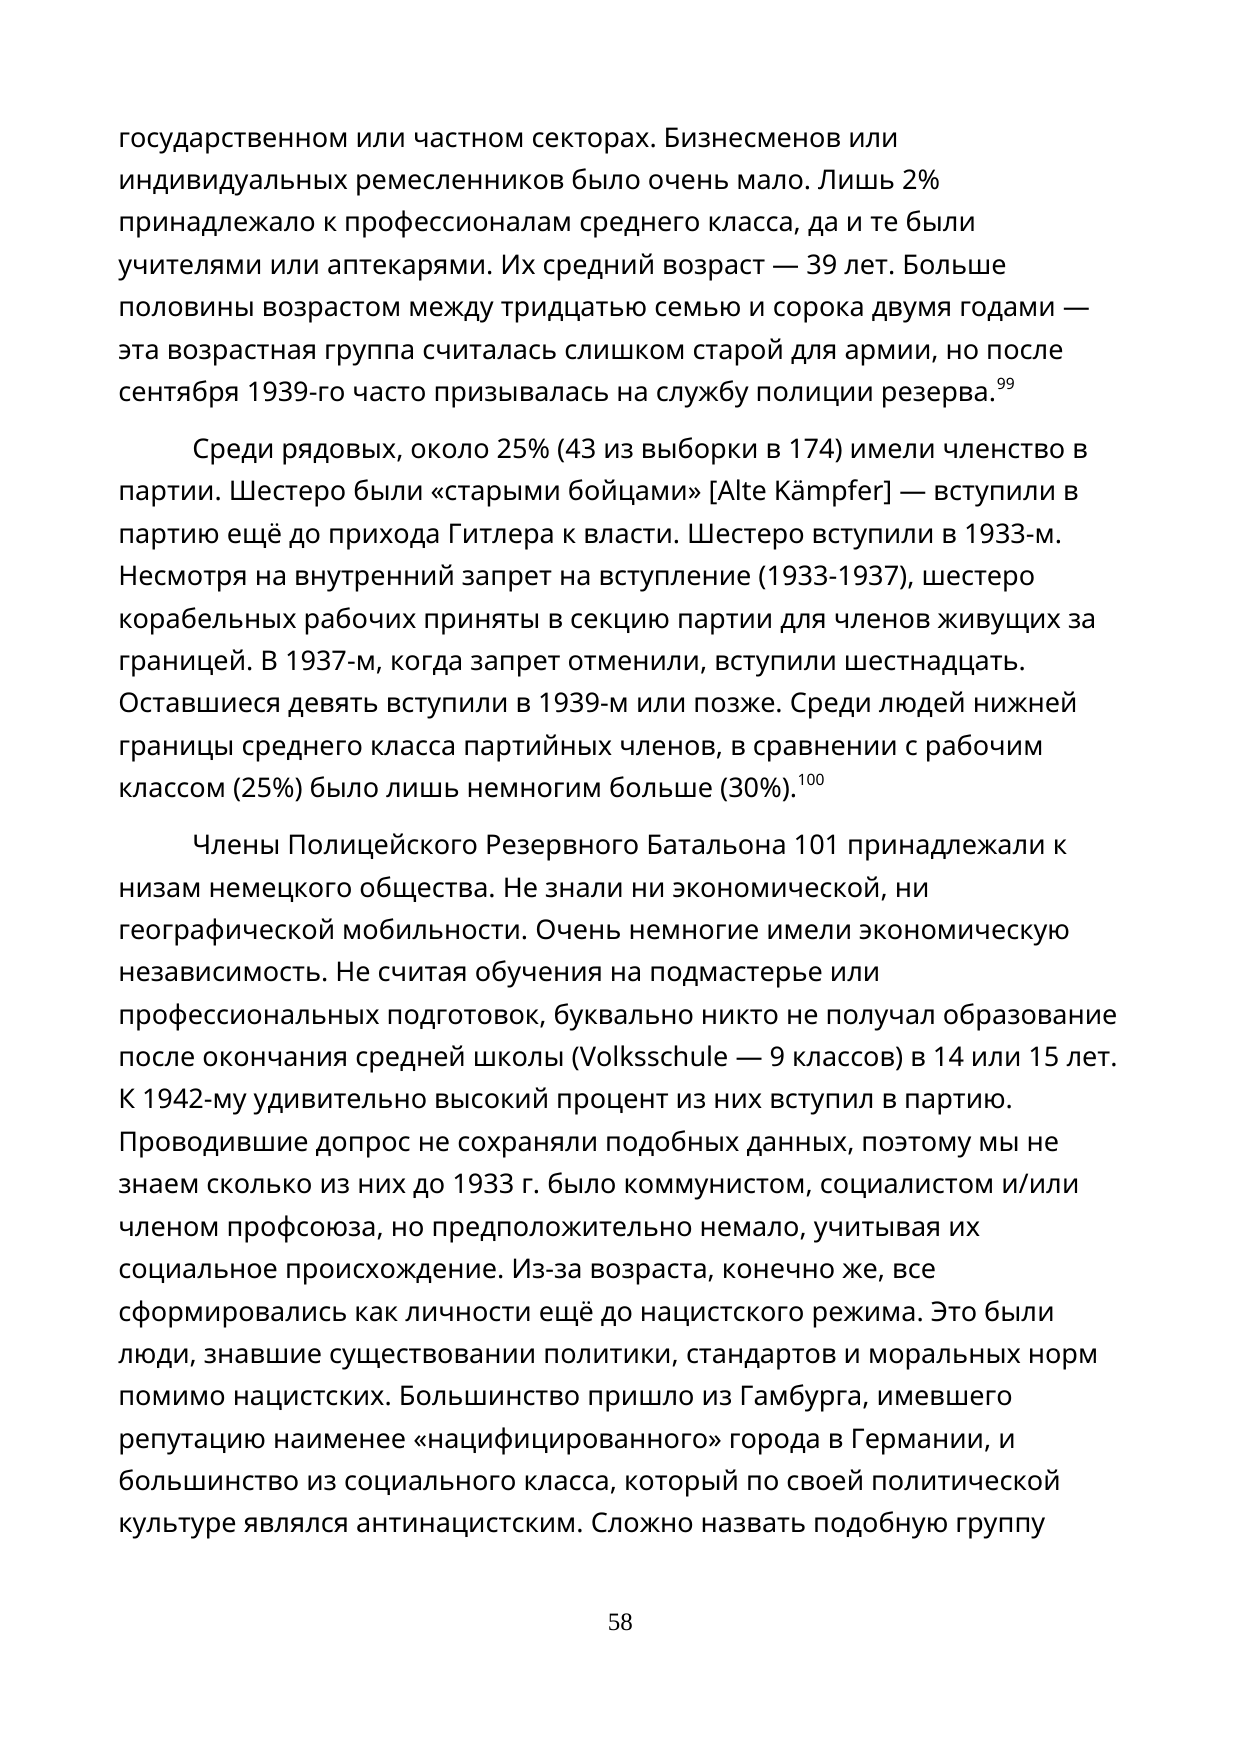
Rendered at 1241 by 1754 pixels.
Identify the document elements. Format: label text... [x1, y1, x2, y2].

text Члены Полицейского Резервного Батальона 101 принадлежали к низам немецкого общества. Не знали ни экономической, ни географической мобильности. Очень немногие имели экономическую независимость. Не считая обучения на подмастерье или профессиональных подготовок, буквально никто не получал образование после окончания средней школы (Volksschule — 9 классов) в 14 или 15 лет. К 1942-му удивительно высокий процент из них вступил в партию. Проводившие допрос не сохраняли подобных данных, поэтому мы не знаем сколько из них до 1933 г. было коммунистом, социалистом и/или членом профсоюза, но предположительно немало, учитывая их социальное происхождение. Из-за возраста, конечно же, все сформировались как личности ещё до нацистского режима. Это были люди, знавшие существовании политики, стандартов и моральных норм помимо нацистских. Большинство пришло из Гамбурга, имевшего репутацию наименее «нацифицированного» города в Германии, и большинство из социального класса, который по своей политической культуре являлся антинацистским. Сложно назвать подобную группу [118, 826, 1122, 1541]
text Среди рядовых, около 25% (43 из выборки в 174) имели членство в партии. Шестеро были «старыми бойцами» [Alte Kämpfer] — вступили в партию ещё до прихода Гитлера к власти. Шестеро вступили в 1933-м. Несмотря на внутренний запрет на вступление (1933-1937), шестеро корабельных рабочих приняты в секцию партии для членов живущих за границей. В 1937-м, когда запрет отменили, вступили шестнадцать. Оставшиеся девять вступили в 1939-м или позже. Среди людей нижней границы среднего класса партийных членов, в сравнении с рабочим классом (25%) было лишь немногим больше (30%). [118, 429, 1122, 806]
text государственном или частном секторах. Бизнесменов или индивидуальных ремесленников было очень мало. Лишь 2% принадлежало к профессионалам среднего класса, да и те были учителями или аптекарями. Их средний возраст — 39 лет. Больше половины возрастом между тридцатью семью и сорока двумя годами — эта возрастная группа считалась слишком старой для армии, но после сентября 1939-го часто призывалась на службу полиции резерва. [118, 118, 1122, 409]
